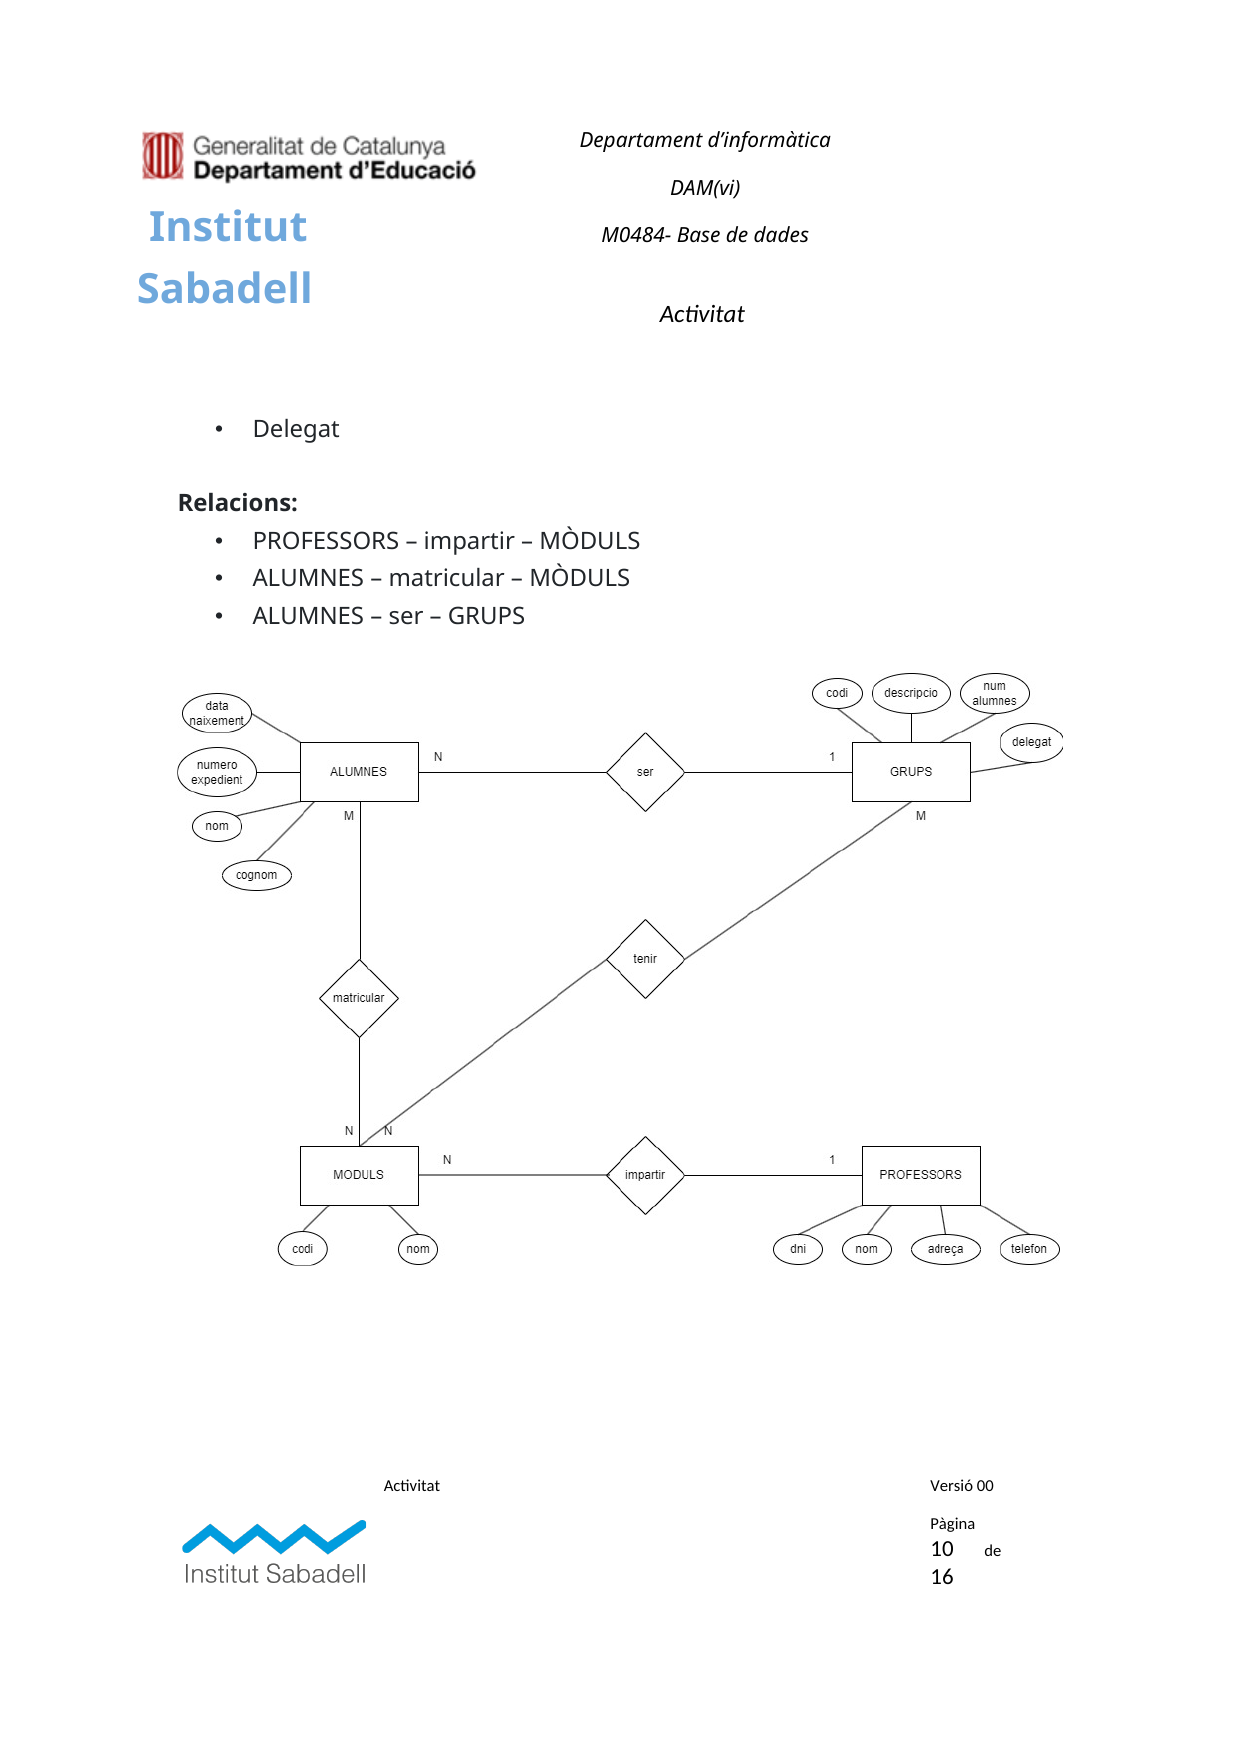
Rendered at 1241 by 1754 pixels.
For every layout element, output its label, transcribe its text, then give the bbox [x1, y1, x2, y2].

picture [182, 1528, 367, 1589]
picture [177, 673, 1063, 1266]
list ALUMNES – matricular – MÒDULS [215, 561, 1063, 594]
picture [135, 126, 490, 193]
list Delegat [215, 411, 1063, 444]
list ALUMNES – ser – GRUPS [215, 598, 1063, 631]
picture [182, 1520, 359, 1545]
list PROFESSORS – impartir – MÒDULS [215, 524, 1063, 556]
text Relacions: [177, 486, 1063, 519]
